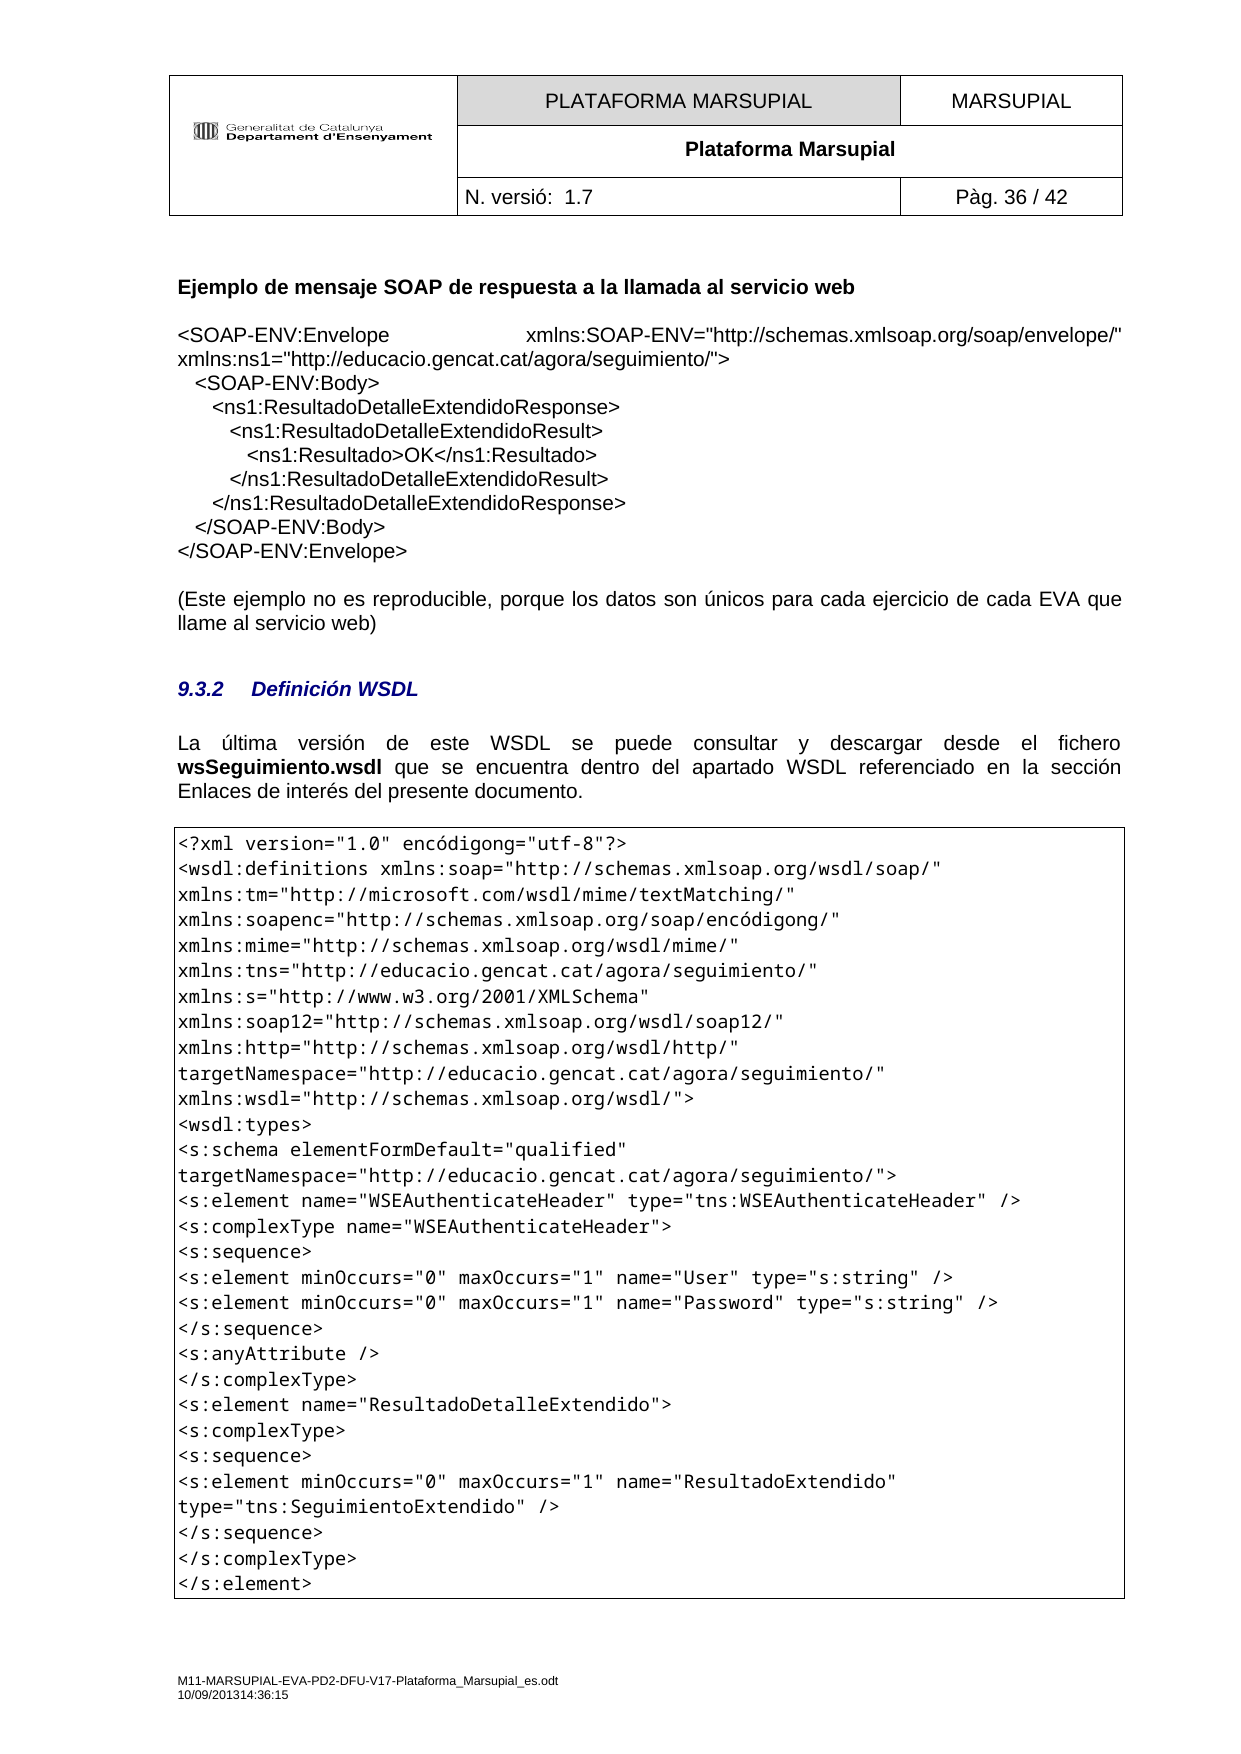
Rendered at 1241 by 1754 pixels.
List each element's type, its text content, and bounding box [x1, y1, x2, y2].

text <?xml version="1.0" encódigong="utf-8"?> [175, 828, 1124, 856]
text </s:element> [175, 1567, 1124, 1598]
text <s:element minOccurs="0" maxOccurs="1" name="User" type="s:string" /> [177, 1264, 1122, 1289]
text <s:element minOccurs="0" maxOccurs="1" name="ResultadoExtendido" type="tns:SeguimientoExtendido" /> [177, 1468, 1122, 1519]
text </s:complexType> [177, 1545, 1122, 1567]
text </SOAP-ENV:Body> [177, 514, 1122, 538]
text <s:sequence> [177, 1443, 1122, 1468]
text </s:complexType> [177, 1366, 1122, 1392]
text </ns1:ResultadoDetalleExtendidoResult> [177, 467, 1122, 491]
text </SOAP-ENV:Envelope> [177, 538, 1122, 562]
text <s:element name="ResultadoDetalleExtendido"> [177, 1392, 1122, 1417]
text <wsdl:types> [177, 1111, 1122, 1136]
text <s:element name="WSEAuthenticateHeader" type="tns:WSEAuthenticateHeader" /> [177, 1187, 1122, 1213]
text <s:complexType> [177, 1417, 1122, 1443]
text Ejemplo de mensaje SOAP de respuesta a la llamada al servicio web [177, 275, 1122, 299]
text <s:anyAttribute /> [177, 1341, 1122, 1366]
text La última versión de este WSDL se puede consultar y descargar desde el fichero wsSeguimiento.wsdl que se encuentra dentro del apartado WSDL referenciado en la sección Enlaces de interés del presente documento. [177, 731, 1122, 803]
text <s:schema elementFormDefault="qualified" targetNamespace="http://educacio.gencat.cat/agora/seguimiento/"> [177, 1136, 1122, 1187]
text <ns1:ResultadoDetalleExtendidoResponse> [177, 395, 1122, 419]
text <SOAP-ENV:Envelope xmlns:SOAP-ENV="http://schemas.xmlsoap.org/soap/envelope/" xmlns:ns1="http://educacio.gencat.cat/agora/seguimiento/"> [177, 323, 1122, 371]
text </ns1:ResultadoDetalleExtendidoResponse> [177, 491, 1122, 514]
text (Este ejemplo no es reproducible, porque los datos son únicos para cada ejercicio de cada EVA que llame al servicio web) [177, 586, 1122, 634]
text <ns1:ResultadoDetalleExtendidoResult> [177, 419, 1122, 443]
text <s:element minOccurs="0" maxOccurs="1" name="Password" type="s:string" /> [177, 1289, 1122, 1315]
text </s:sequence> [177, 1519, 1122, 1545]
text <ns1:Resultado>OK</ns1:Resultado> [177, 443, 1122, 467]
text <wsdl:definitions xmlns:soap="http://schemas.xmlsoap.org/wsdl/soap/" xmlns:tm="http://microsoft.com/wsdl/mime/textMatching/" xmlns:soapenc="http://schemas.xmlsoap.org/soap/encódigong/" xmlns:mime="http://schemas.xmlsoap.org/wsdl/mime/" xmlns:tns="http://educacio.gencat.cat/agora/seguimiento/" xmlns:s="http://www.w3.org/2001/XMLSchema" xmlns:soap12="http://schemas.xmlsoap.org/wsdl/soap12/" xmlns:http="http://schemas.xmlsoap.org/wsdl/http/" targetNamespace="http://educacio.gencat.cat/agora/seguimiento/" xmlns:wsdl="http://schemas.xmlsoap.org/wsdl/"> [177, 856, 1122, 1111]
text </s:sequence> [177, 1315, 1122, 1341]
text <s:complexType name="WSEAuthenticateHeader"> [177, 1213, 1122, 1238]
text <SOAP-ENV:Body> [177, 371, 1122, 395]
subtitle Definición WSDL [177, 677, 1122, 701]
text <s:sequence> [177, 1238, 1122, 1264]
